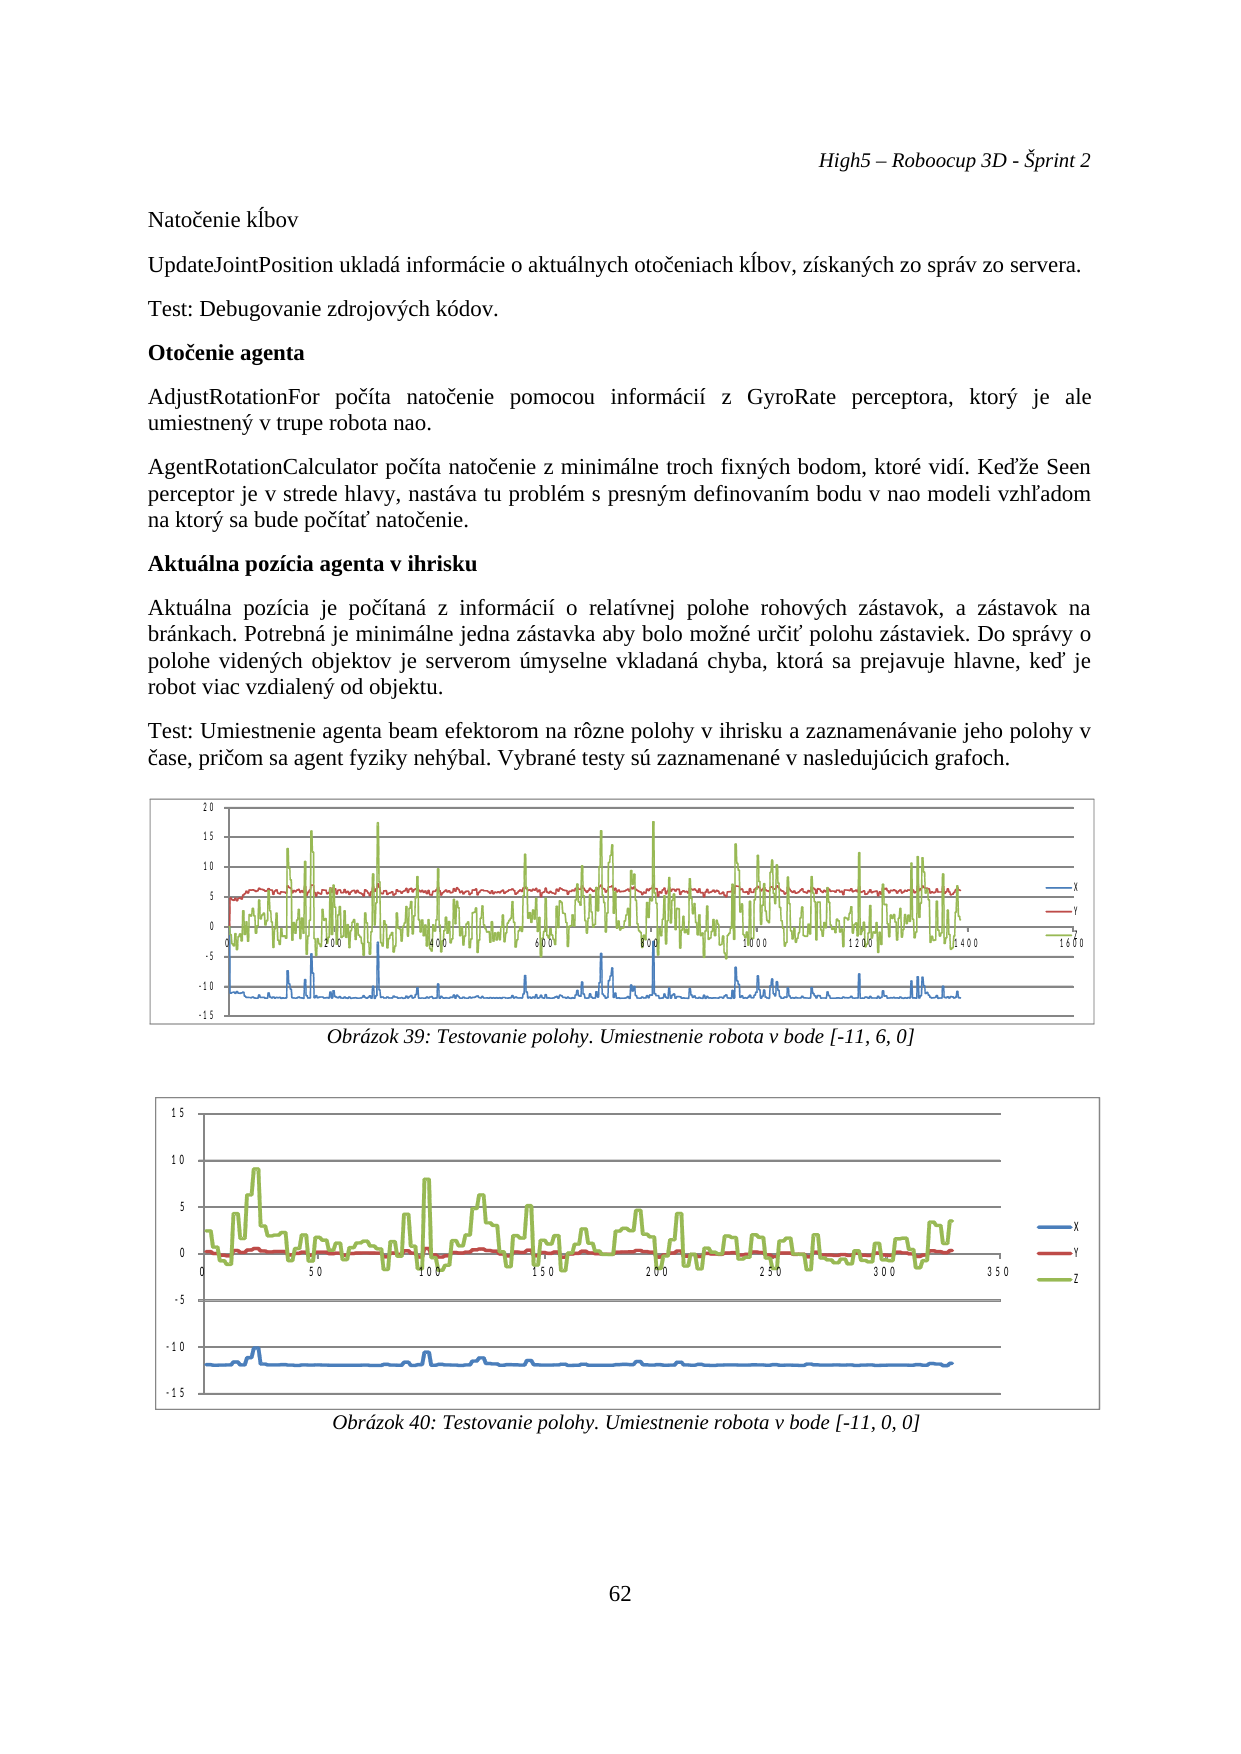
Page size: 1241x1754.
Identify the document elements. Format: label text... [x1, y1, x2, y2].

text Aktuálna pozícia agenta v ihrisku [148, 550, 1093, 576]
text Obrázok 39: Testovanie polohy. Umiestnenie robota v bode [-11, 6, 0] [149, 1025, 1094, 1048]
text Test: Debugovanie zdrojových kódov. [148, 295, 1093, 321]
text AdjustRotationFor počíta natočenie pomocou informácií z GyroRate perceptora, ktorý je ale umiestnený v trupe robota nao. [148, 383, 1093, 436]
text Aktuálna pozícia je počítaná z informácií o relatívnej polohe rohových zástavok, a zástavok na bránkach. Potrebná je minimálne jedna zástavka aby bolo možné určiť polohu zástaviek. Do správy o polohe videných objektov je serverom úmyselne vkladaná chyba, ktorá sa prejavuje hlavne, keď je robot viac vzdialený od objektu. [148, 594, 1093, 699]
text AgentRotationCalculator počíta natočenie z minimálne troch fixných bodom, ktoré vidí. Keďže Seen perceptor je v strede hlavy, nastáva tu problém s presným definovaním bodu v nao modeli vzhľadom na ktorý sa bude počítať natočenie. [148, 453, 1093, 532]
text UpdateJointPosition ukladá informácie o aktuálnych otočeniach kĺbov, získaných zo správ zo servera. [148, 251, 1093, 277]
text Otočenie agenta [148, 339, 1093, 365]
text Test: Umiestnenie agenta beam efektorom na rôzne polohy v ihrisku a zaznamenávanie jeho polohy v čase, pričom sa agent fyziky nehýbal. Vybrané testy sú zaznamenané v nasledujúcich grafoch. [148, 717, 1093, 770]
text Obrázok 40: Testovanie polohy. Umiestnenie robota v bode [-11, 0, 0] [155, 1410, 1100, 1434]
text Natočenie kĺbov [148, 207, 1093, 233]
